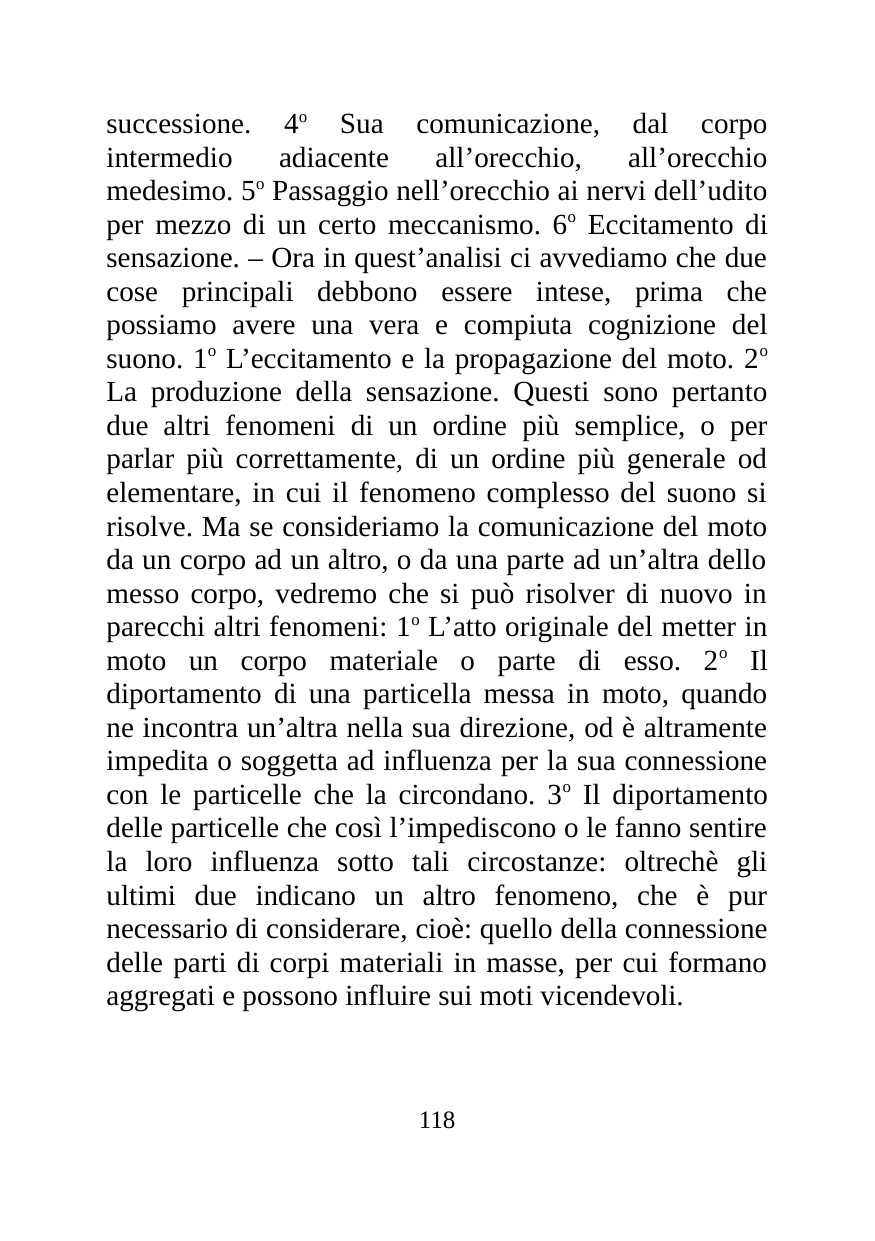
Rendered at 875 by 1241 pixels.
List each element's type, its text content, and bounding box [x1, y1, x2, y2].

text successione. 4o Sua comunicazione, dal corpo intermedio adiacente all’orecchio, all’orecchio medesimo. 5o Passaggio nell’orecchio ai nervi dell’udito per mezzo di un certo meccanismo. 6o Eccitamento di sensazione. – Ora in quest’analisi ci avvediamo che due cose principali debbono essere intese, prima che possiamo avere una vera e compiuta cognizione del suono. 1o L’eccitamento e la propagazione del moto. 2o La produzione della sensazione. Questi sono pertanto due altri fenomeni di un ordine più semplice, o per parlar più correttamente, di un ordine più generale od elementare, in cui il fenomeno complesso del suono si risolve. Ma se consideriamo la comunicazione del moto da un corpo ad un altro, o da una parte ad un’altra dello messo corpo, vedremo che si può risolver di nuovo in parecchi altri fenomeni: 1o L’atto originale del metter in moto un corpo materiale o parte di esso. 2o Il diportamento di una particella messa in moto, quando ne incontra un’altra nella sua direzione, od è altramente impedita o soggetta ad influenza per la sua connessione con le particelle che la circondano. 3o Il diportamento delle particelle che così l’impediscono o le fanno sentire la loro influenza sotto tali circostanze: oltrechè gli ultimi due indicano un altro fenomeno, che è pur necessario di considerare, cioè: quello della connessione delle parti di corpi materiali in masse, per cui formano aggregati e possono influire sui moti vicendevoli. [106, 106, 768, 1012]
